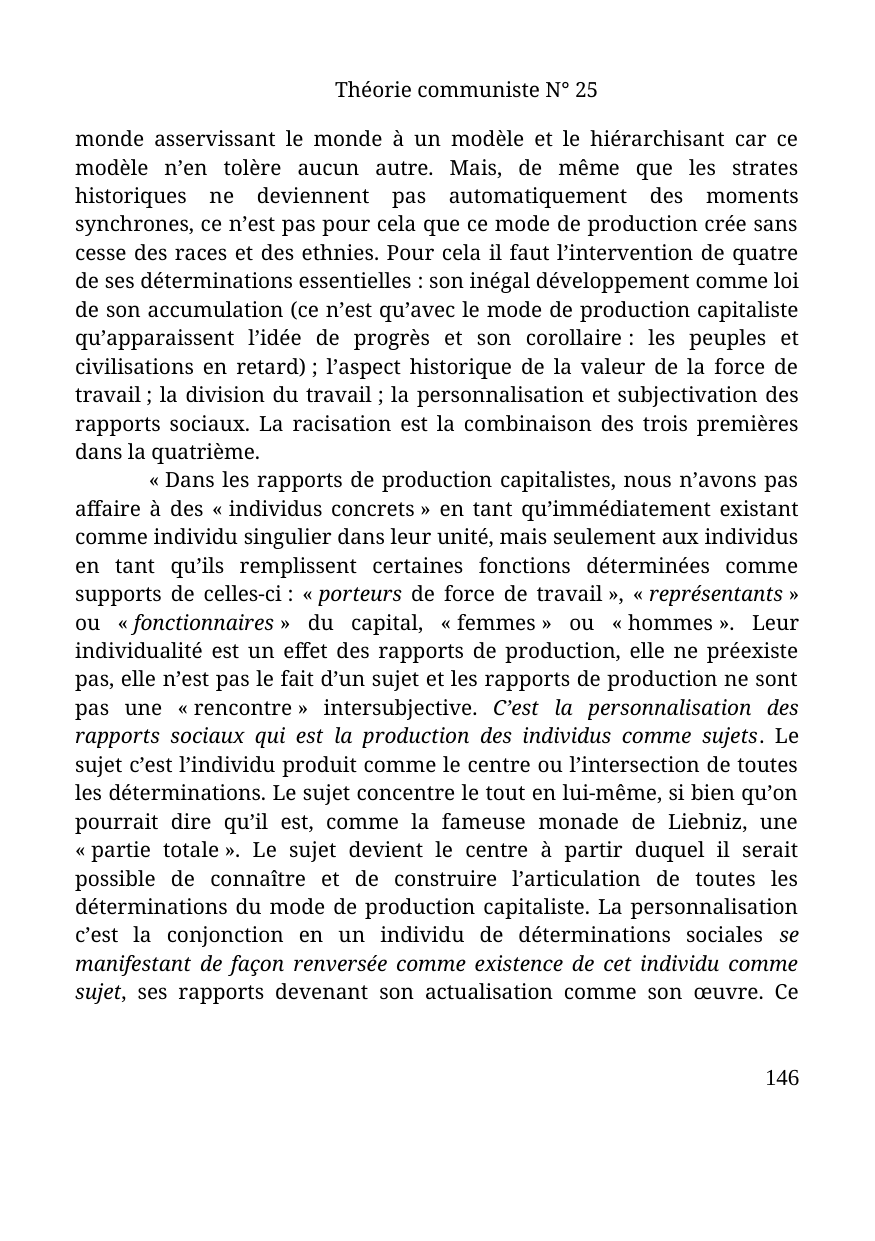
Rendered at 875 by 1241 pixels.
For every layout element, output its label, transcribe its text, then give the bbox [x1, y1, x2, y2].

text « Dans les rapports de production capitalistes, nous n’avons pas affaire à des « individus concrets » en tant qu’immédiatement existant comme individu singulier dans leur unité, mais seulement aux individus en tant qu’ils remplissent certaines fonctions déterminées comme supports de celles-ci : « porteurs de force de travail », « représentants » ou « fonctionnaires » du capital, « femmes » ou « hommes ». Leur individualité est un effet des rapports de production, elle ne préexiste pas, elle n’est pas le fait d’un sujet et les rapports de production ne sont pas une « rencontre » intersubjective. C’est la personnalisation des rapports sociaux qui est la production des individus comme sujets. Le sujet c’est l’individu produit comme le centre ou l’intersection de toutes les déterminations. Le sujet concentre le tout en lui-même, si bien qu’on pourrait dire qu’il est, comme la fameuse monade de Liebniz, une « partie totale ». Le sujet devient le centre à partir duquel il serait possible de connaître et de construire l’articulation de toutes les déterminations du mode de production capitaliste. La personnalisation c’est la conjonction en un individu de déterminations sociales se manifestant de façon renversée comme existence de cet individu comme sujet, ses rapports devenant son actualisation comme son œuvre. Ce [75, 466, 799, 1006]
text monde asservissant le monde à un modèle et le hiérarchisant car ce modèle n’en tolère aucun autre. Mais, de même que les strates historiques ne deviennent pas automatiquement des moments synchrones, ce n’est pas pour cela que ce mode de production crée sans cesse des races et des ethnies. Pour cela il faut l’intervention de quatre de ses déterminations essentielles : son inégal développement comme loi de son accumulation (ce n’est qu’avec le mode de production capitaliste qu’apparaissent l’idée de progrès et son corollaire : les peuples et civilisations en retard) ; l’aspect historique de la valeur de la force de travail ; la division du travail ; la personnalisation et subjectivation des rapports sociaux. La racisation est la combinaison des trois premières dans la quatrième. [75, 124, 799, 466]
